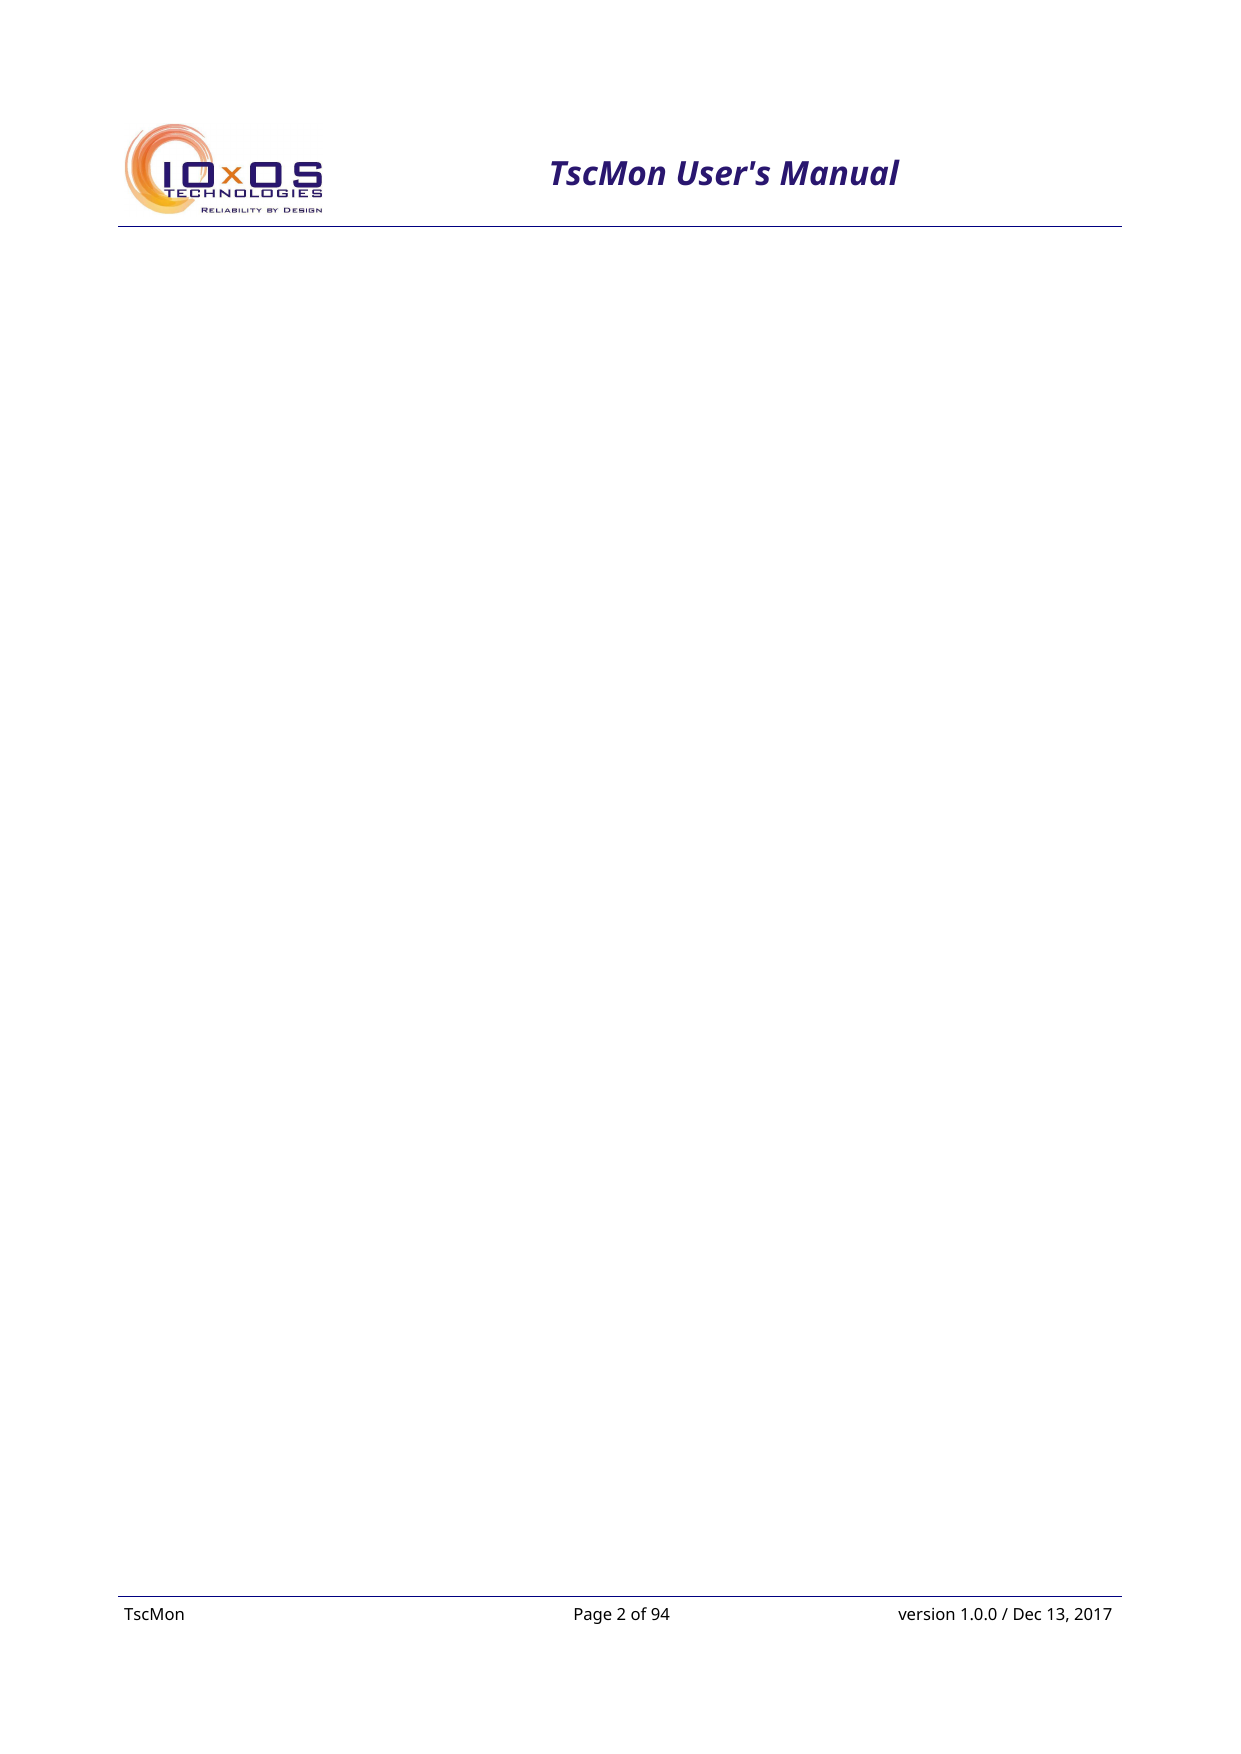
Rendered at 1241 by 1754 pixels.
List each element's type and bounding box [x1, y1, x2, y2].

picture [123, 123, 323, 217]
